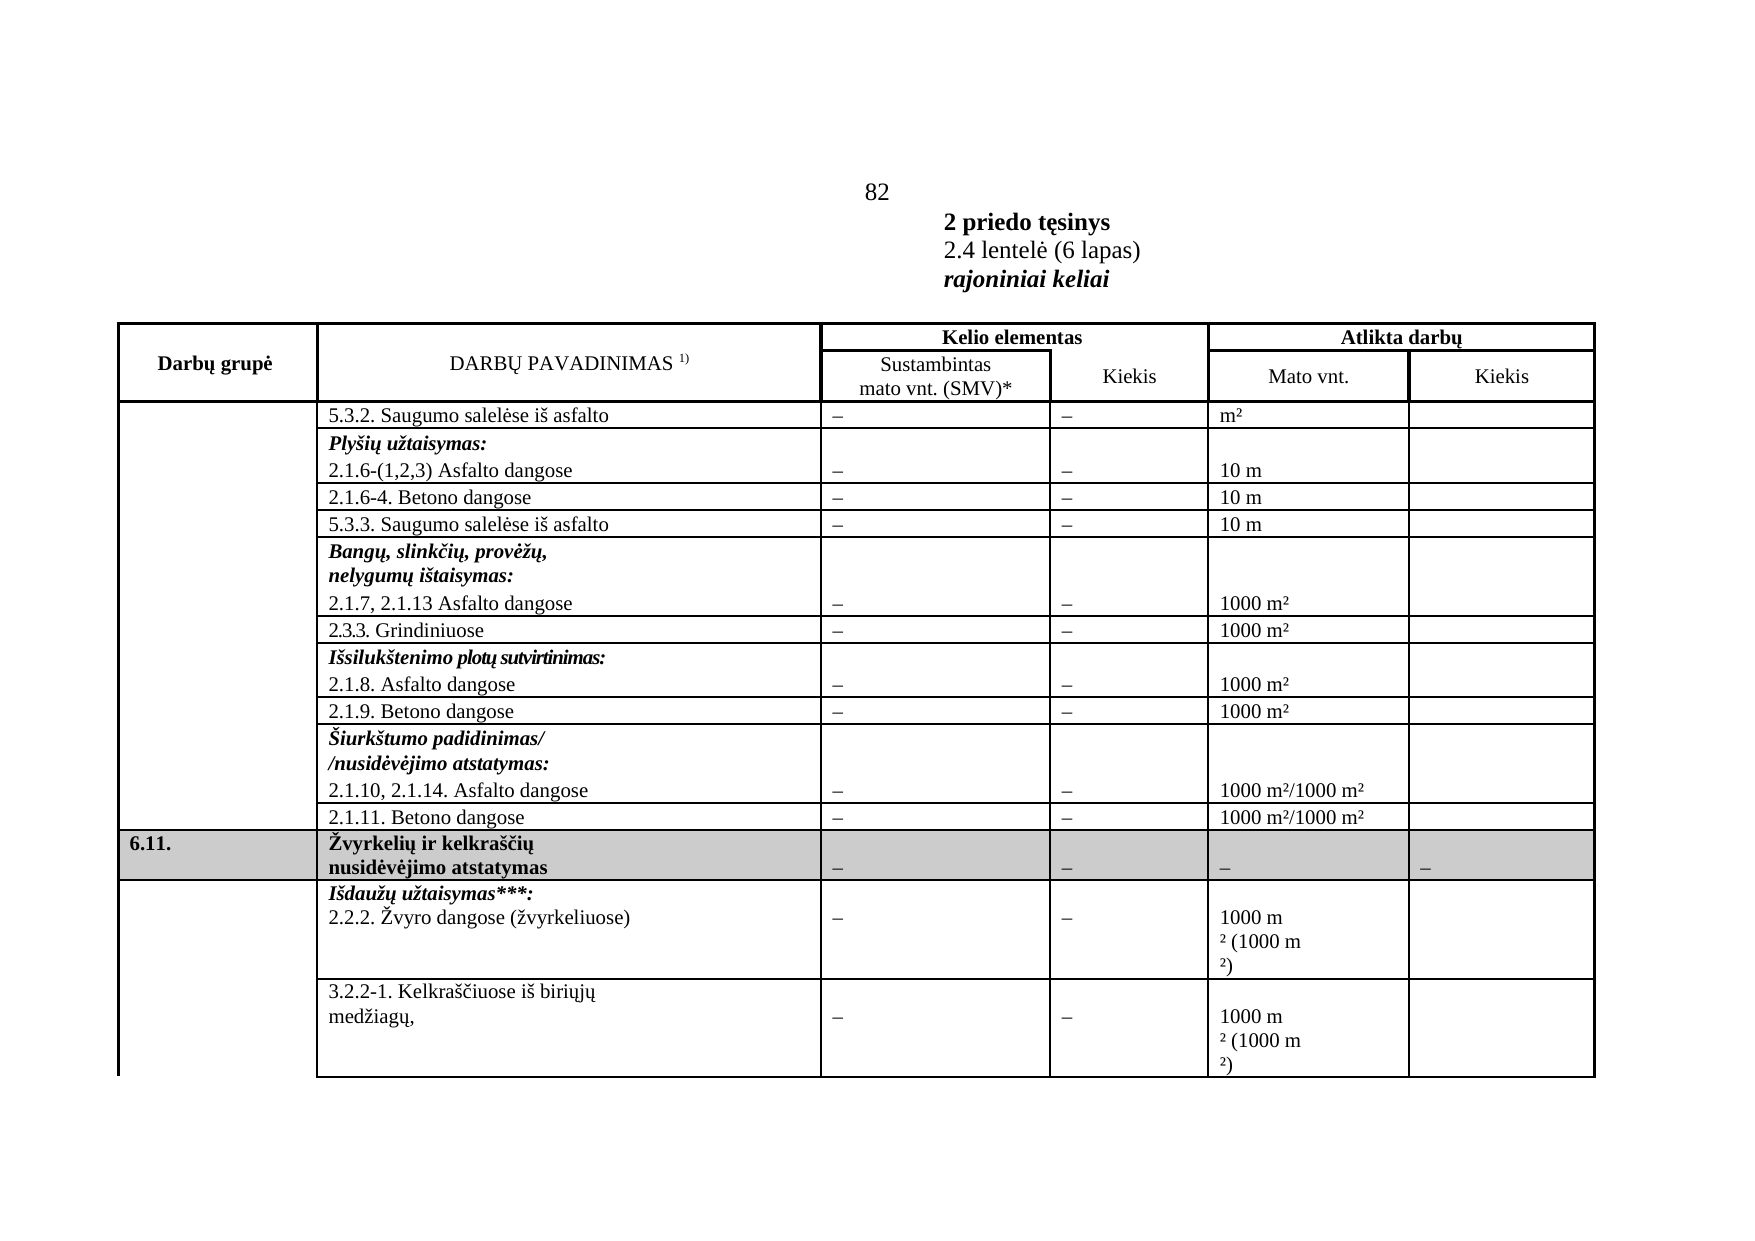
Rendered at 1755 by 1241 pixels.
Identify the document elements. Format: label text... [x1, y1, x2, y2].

table_cell [120, 403, 316, 829]
table_cell Žvyrkelių ir kelkraščių nusidėvėjimo atstatymas [318, 831, 820, 879]
table_cell – [822, 484, 1049, 509]
table_cell – [822, 804, 1049, 829]
table_cell 1000 m² [1209, 698, 1408, 723]
table_cell m² [1209, 403, 1408, 427]
table_cell 1000 m²/1000 m² [1209, 804, 1408, 829]
table_cell Kiekis [1411, 352, 1593, 400]
table_cell 5.3.2. Saugumo salelėse iš asfalto [318, 403, 820, 427]
table_cell [1209, 429, 1408, 454]
table_cell [1209, 644, 1408, 669]
table_cell 2.1.8. Asfalto dangose [318, 669, 820, 696]
table_cell 6.11. [120, 831, 316, 879]
table_cell Plyšių užtaisymas: [318, 429, 820, 454]
table_cell [1051, 644, 1207, 669]
table_cell 5.3.3. Saugumo salelėse iš asfalto [318, 511, 820, 536]
table_cell [1209, 725, 1408, 774]
table_cell – [1051, 455, 1207, 482]
text 2 priedo tęsinys [118, 207, 1636, 235]
table_cell [1051, 725, 1207, 774]
table_cell 1000 m² [1209, 669, 1408, 696]
table_cell – [822, 617, 1049, 642]
table_cell – [1051, 617, 1207, 642]
table_cell [1410, 587, 1593, 614]
table_cell – [822, 511, 1049, 536]
table_cell 2.1.7, 2.1.13 Asfalto dangose [318, 587, 820, 614]
table_cell Mato vnt. [1210, 352, 1407, 400]
table_cell – [1051, 804, 1207, 829]
table_cell – [1051, 775, 1207, 802]
table_cell 1000 m² [1209, 587, 1408, 614]
table_cell – [822, 669, 1049, 696]
table_cell – [1051, 511, 1207, 536]
table_cell [1410, 484, 1593, 509]
table_cell Sustambintas mato vnt. (SMV)* [823, 352, 1049, 400]
table_cell [1410, 775, 1593, 802]
table_cell [1410, 429, 1593, 454]
table_cell [120, 881, 316, 1076]
table_cell – [1051, 881, 1207, 977]
table_cell Bangų, slinkčių, provėžų, nelygumų ištaisymas: [318, 538, 820, 587]
table_cell 10 m [1209, 484, 1408, 509]
table_cell [1410, 644, 1593, 669]
table_cell [1410, 881, 1593, 977]
table_cell [822, 644, 1049, 669]
table_cell [1410, 725, 1593, 774]
table_cell [1410, 511, 1593, 536]
table_cell – [1051, 698, 1207, 723]
table_cell 10 m [1209, 455, 1408, 482]
table_cell [1410, 669, 1593, 696]
text rajoniniai keliai [118, 264, 1636, 293]
table_cell [1051, 429, 1207, 454]
table_cell – [822, 698, 1049, 723]
table_cell – [1051, 831, 1207, 879]
table_header Kelio elementas [823, 325, 1207, 349]
table_cell [1410, 403, 1593, 427]
table_header Darbų grupė [120, 325, 316, 400]
table_cell – [822, 455, 1049, 482]
table_cell [1410, 698, 1593, 723]
table_cell [1051, 538, 1207, 587]
table_cell – [822, 775, 1049, 802]
table_cell [1209, 538, 1408, 587]
table_cell – [822, 980, 1049, 1076]
table_cell 2.1.6-4. Betono dangose [318, 484, 820, 509]
table_cell – [1051, 484, 1207, 509]
table_cell – [822, 831, 1049, 879]
table_cell [822, 725, 1049, 774]
table_cell – [1051, 669, 1207, 696]
table_cell [1410, 804, 1593, 829]
table_cell 1000 m ² (1000 m ²) [1209, 980, 1408, 1076]
table_cell [822, 538, 1049, 587]
table_cell Šiurkštumo padidinimas/ /nusidėvėjimo atstatymas: [318, 725, 820, 774]
table_cell – [1209, 831, 1408, 879]
table_cell – [1051, 587, 1207, 614]
table_cell – [822, 403, 1049, 427]
table_cell 2.3.3. Grindiniuose [318, 617, 820, 642]
table_cell 3.2.2-1. Kelkraščiuose iš biriųjų medžiagų, [318, 980, 820, 1076]
table_cell 2.1.9. Betono dangose [318, 698, 820, 723]
table_header DARBŲ PAVADINIMAS 1) [319, 325, 819, 400]
table_cell 2.1.6-(1,2,3) Asfalto dangose [318, 455, 820, 482]
text 2.4 lentelė (6 lapas) [118, 235, 1636, 264]
table_cell Išdaužų užtaisymas***: 2.2.2. Žvyro dangose (žvyrkeliuose) [318, 881, 820, 977]
table_cell – [822, 881, 1049, 977]
table_cell [1410, 617, 1593, 642]
table_header Atlikta darbų [1210, 325, 1593, 349]
table_cell 10 m [1209, 511, 1408, 536]
table_cell 1000 m² [1209, 617, 1408, 642]
table_cell [1410, 538, 1593, 587]
table_cell 2.1.11. Betono dangose [318, 804, 820, 829]
table_cell Kiekis [1052, 349, 1207, 400]
table_cell [822, 429, 1049, 454]
table_cell 1000 m ² (1000 m ²) [1209, 881, 1408, 977]
table_cell – [822, 587, 1049, 614]
table_cell – [1051, 980, 1207, 1076]
table_cell 2.1.10, 2.1.14. Asfalto dangose [318, 775, 820, 802]
table_cell [1410, 455, 1593, 482]
table_cell – [1410, 831, 1593, 879]
table_cell Išsilukštenimo plotų sutvirtinimas: [318, 644, 820, 669]
table_cell – [1051, 403, 1207, 427]
table_cell 1000 m²/1000 m² [1209, 775, 1408, 802]
table_cell [1410, 980, 1593, 1076]
